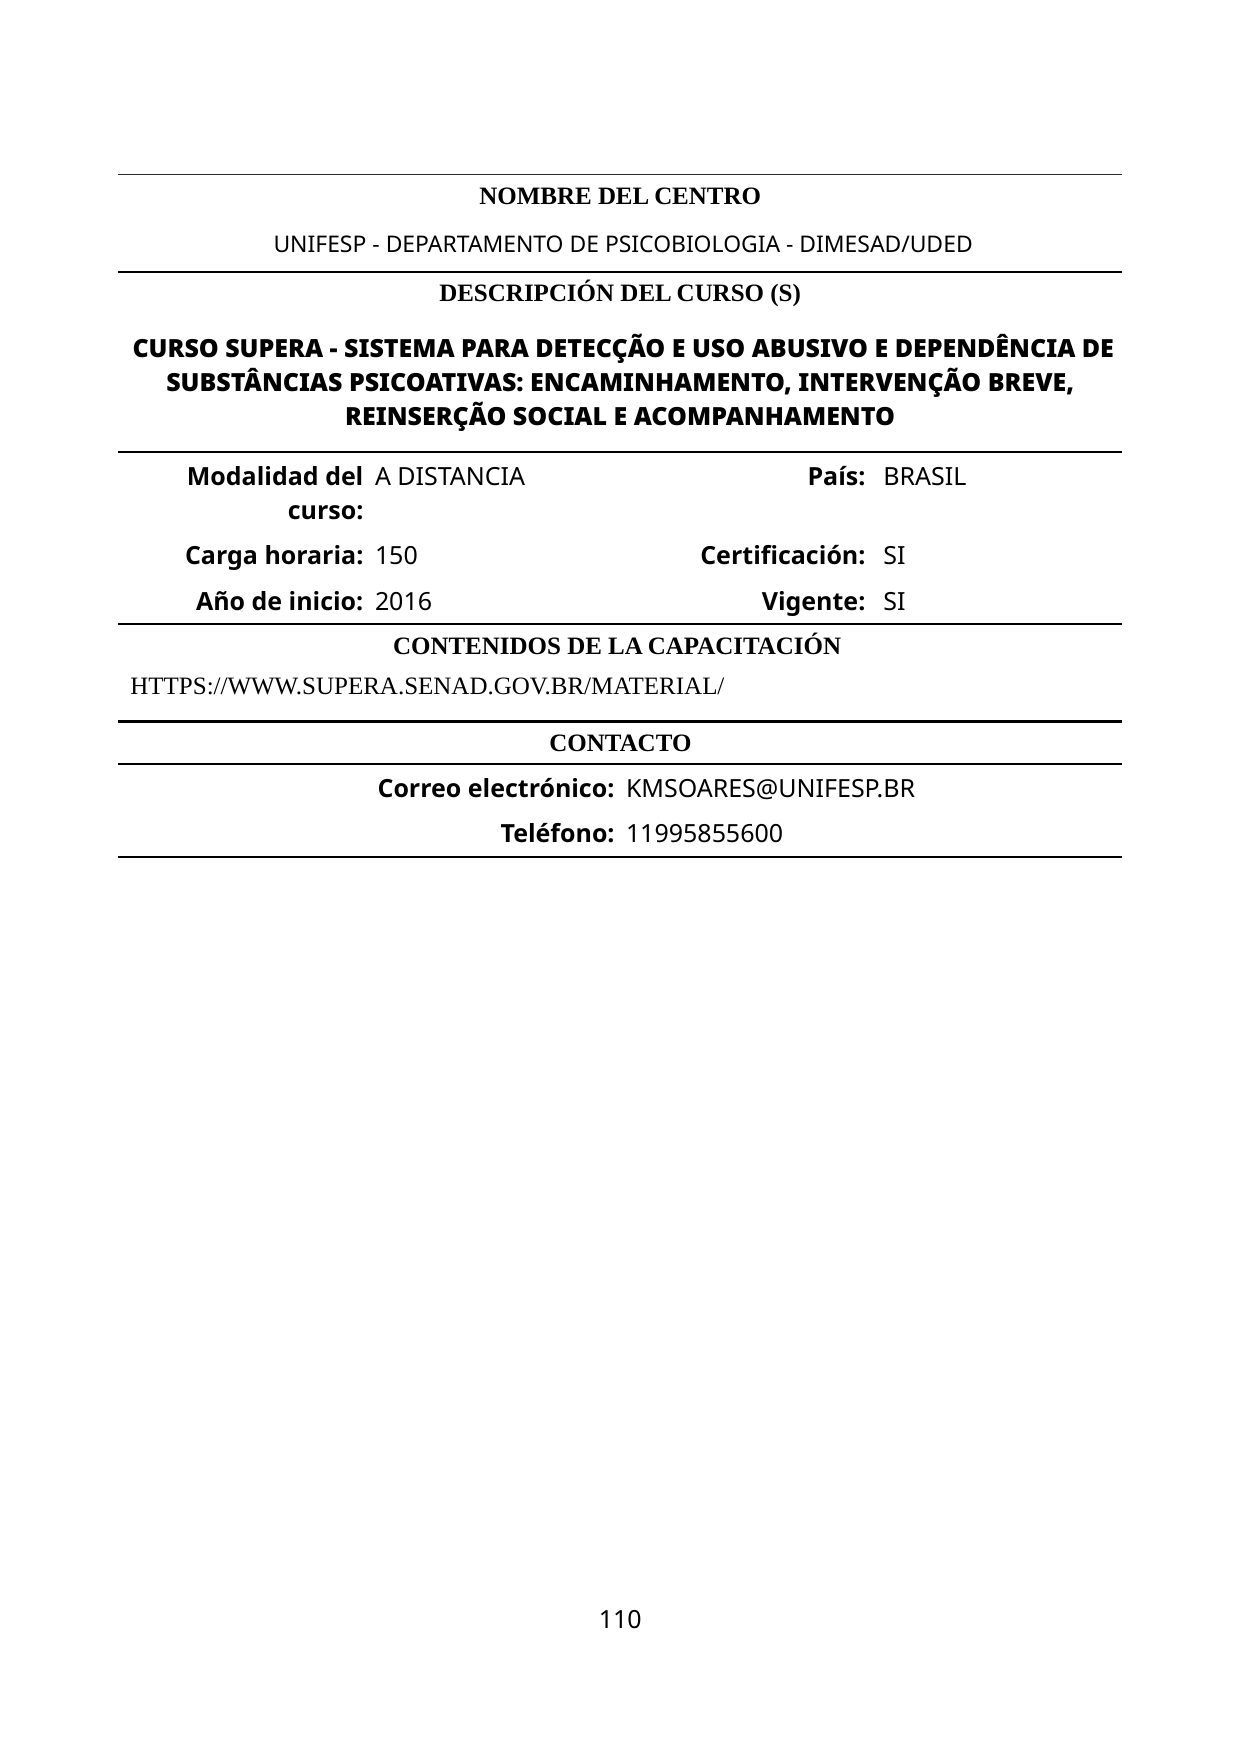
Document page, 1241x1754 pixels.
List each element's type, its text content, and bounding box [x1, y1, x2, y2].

table_header NOMBRE DEL CENTRO [118, 176, 1122, 216]
table_cell BRASIL [871, 453, 1122, 532]
table_cell SI [871, 578, 1122, 623]
table_cell DESCRIPCIÓN DEL CURSO (S) [118, 273, 1122, 313]
table_cell País: [620, 453, 871, 532]
table_cell Certificación: [620, 532, 871, 578]
table_cell HTTPS://WWW.SUPERA.SENAD.GOV.BR/MATERIAL/ [118, 666, 1122, 720]
table_cell SI [871, 532, 1122, 578]
table_cell Vigente: [620, 578, 871, 623]
table_cell CURSO SUPERA - SISTEMA PARA DETECÇÃO E USO ABUSIVO E DEPENDÊNCIA DE SUBSTÂNCIAS PSICOATIVAS: ENCAMINHAMENTO, INTERVENÇÃO BREVE, REINSERÇÃO SOCIAL E ACOMPANHAMENTO [118, 313, 1122, 451]
table_cell 2016 [369, 578, 620, 623]
table_cell CONTENIDOS DE LA CAPACITACIÓN [118, 625, 1122, 666]
table_cell Carga horaria: [118, 532, 369, 578]
table_cell 150 [369, 532, 620, 578]
table_cell 11995855600 [620, 810, 1122, 856]
table_cell UNIFESP - DEPARTAMENTO DE PSICOBIOLOGIA - DIMESAD/UDED [118, 216, 1122, 271]
table_cell Año de inicio: [118, 578, 369, 623]
table_cell CONTACTO [118, 723, 1122, 763]
table_cell KMSOARES@UNIFESP.BR [620, 765, 1122, 810]
table_cell Correo electrónico: [118, 765, 620, 810]
table_cell Modalidad del curso: [118, 453, 369, 532]
table_cell A DISTANCIA [369, 453, 620, 532]
table_cell Teléfono: [118, 810, 620, 856]
